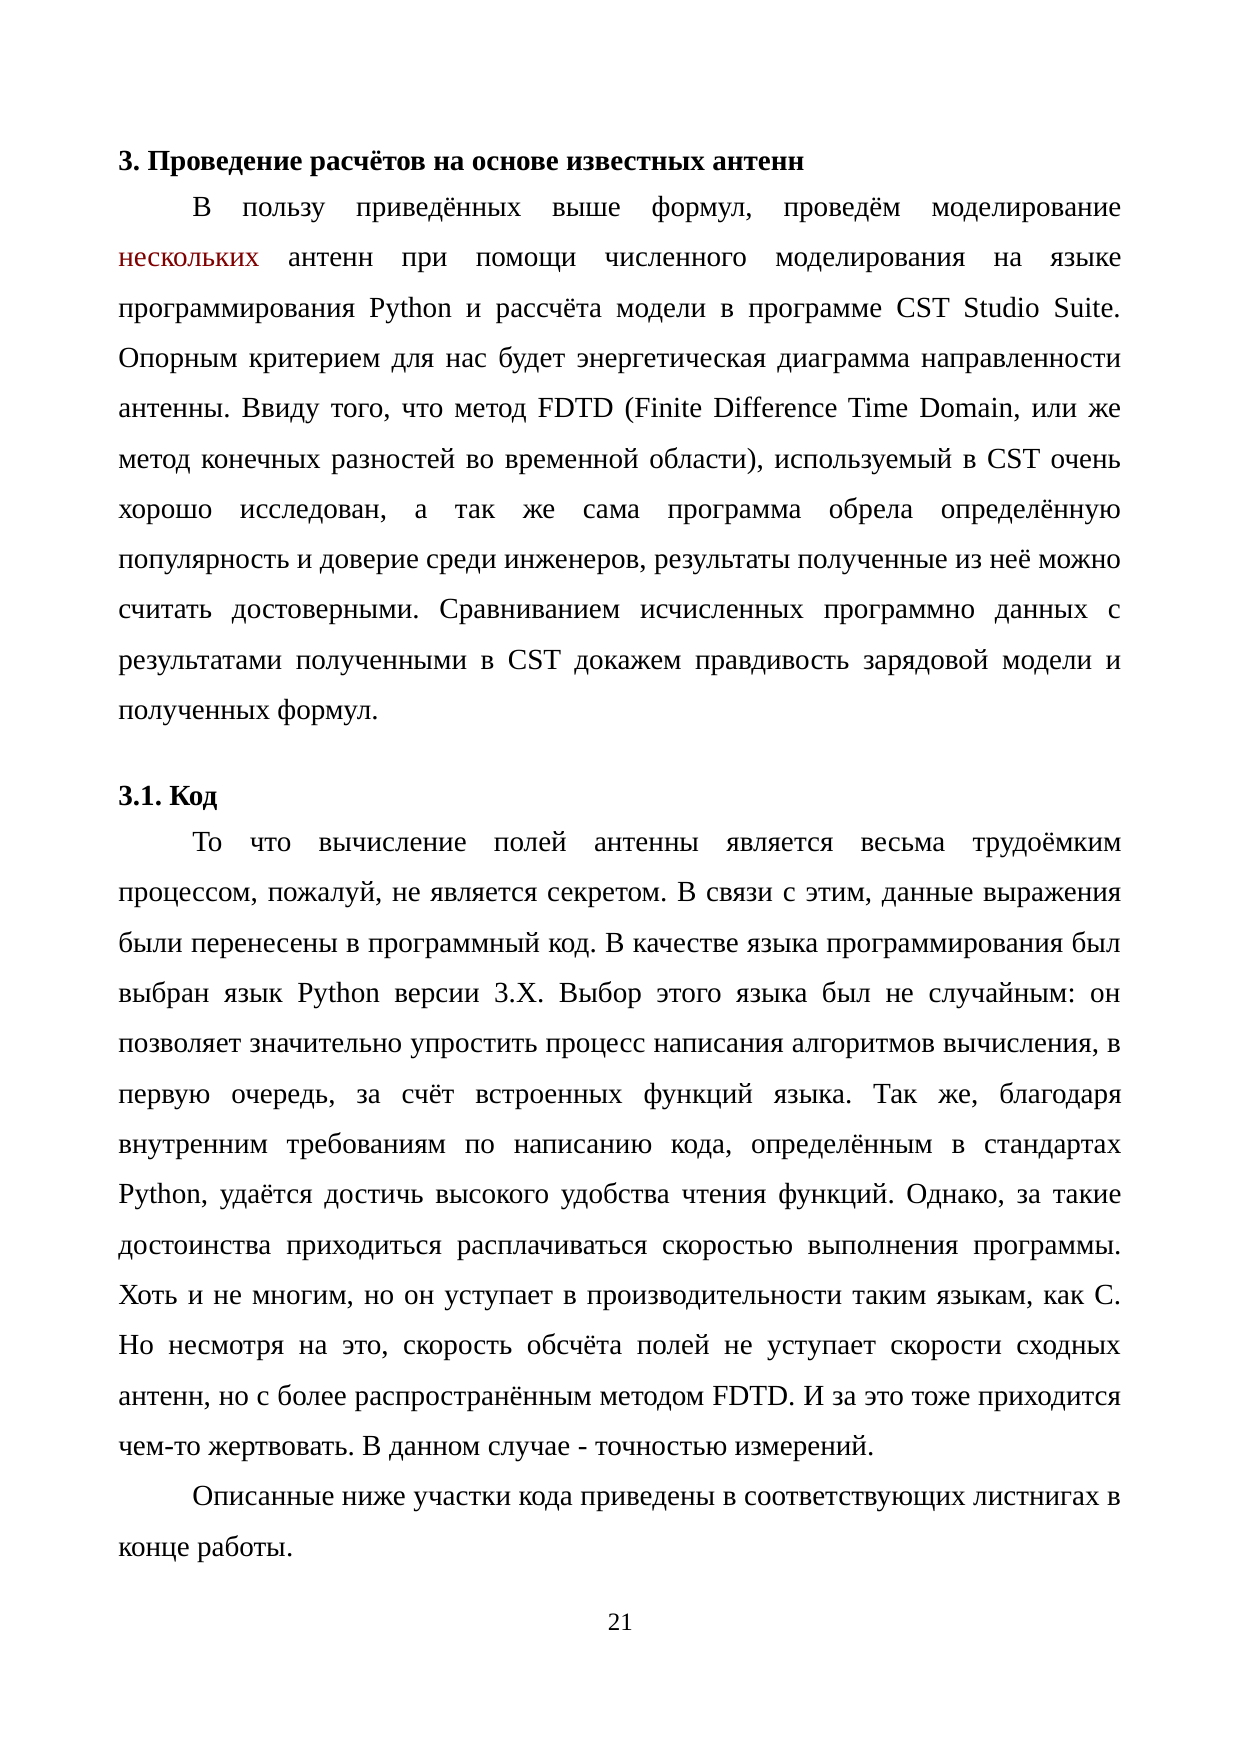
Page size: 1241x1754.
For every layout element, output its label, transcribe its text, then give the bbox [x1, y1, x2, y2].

subtitle 3.1. Код [118, 778, 1122, 812]
text Описанные ниже участки кода приведены в соответствующих листнигах в конце работы. [118, 1478, 1122, 1562]
subtitle 3. Проведение расчётов на основе известных антенн [118, 143, 1122, 177]
text То что вычисление полей антенны является весьма трудоёмким процессом, пожалуй, не является секретом. В связи с этим, данные выражения были перенесены в программный код. В качестве языка программирования был выбран язык Python версии 3.X. Выбор этого языка был не случайным: он позволяет значительно упростить процесс написания алгоритмов вычисления, в первую очередь, за счёт встроенных функций языка. Так же, благодаря внутренним требованиям по написанию кода, определённым в стандартах Python, удаётся достичь высокого удобства чтения функций. Однако, за такие достоинства приходиться расплачиваться скоростью выполнения программы. Хоть и не многим, но он уступает в производительности таким языкам, как С. Но несмотря на это, скорость обсчёта полей не уступает скорости сходных антенн, но с более распространённым методом FDTD. И за это тоже приходится чем-то жертвовать. В данном случае ‑ точностью измерений. [118, 824, 1122, 1462]
text В пользу приведённых выше формул, проведём моделирование нескольких антенн при помощи численного моделирования на языке программирования Python и рассчёта модели в программе CST Studio Suite. Опорным критерием для нас будет энергетическая диаграмма направленности антенны. Ввиду того, что метод FDTD (Finite Difference Time Domain, или же метод конечных разностей во временной области), используемый в CST очень хорошо исследован, а так же сама программа обрела определённую популярность и доверие среди инженеров, результаты полученные из неё можно считать достоверными. Сравниванием исчисленных программно данных с результатами полученными в CST докажем правдивость зарядовой модели и полученных формул. [118, 189, 1122, 726]
